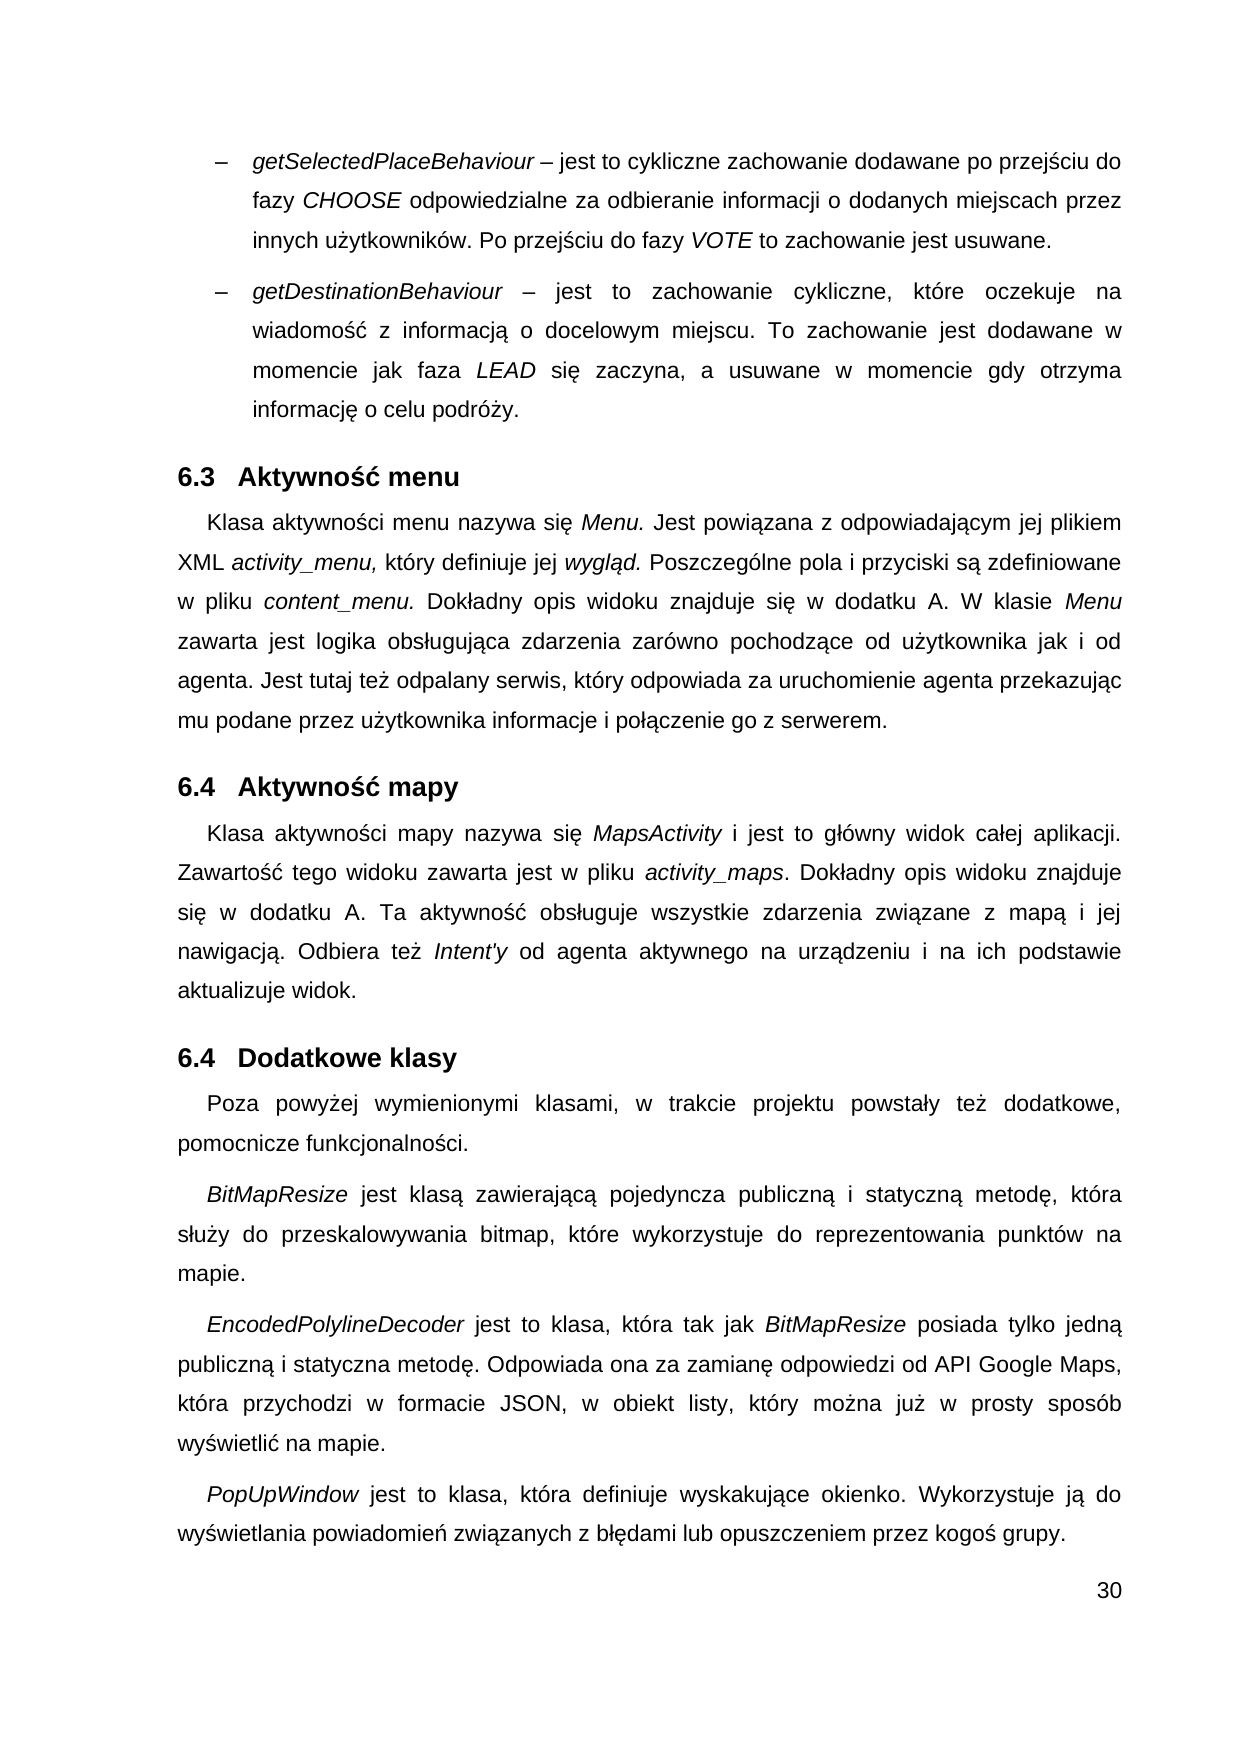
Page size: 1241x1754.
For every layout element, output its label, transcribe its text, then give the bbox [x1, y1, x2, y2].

subtitle 6.4 Dodatkowe klasy [177, 1042, 1122, 1073]
text Klasa aktywności menu nazywa się Menu. Jest powiązana z odpowiadającym jej plikiem XML activity_menu, który definiuje jej wygląd. Poszczególne pola i przyciski są zdefiniowane w pliku content_menu. Dokładny opis widoku znajduje się w dodatku A. W klasie Menu zawarta jest logika obsługująca zdarzenia zarówno pochodzące od użytkownika jak i od agenta. Jest tutaj też odpalany serwis, który odpowiada za uruchomienie agenta przekazując mu podane przez użytkownika informacje i połączenie go z serwerem. [177, 509, 1122, 733]
text BitMapResize jest klasą zawierającą pojedyncza publiczną i statyczną metodę, która służy do przeskalowywania bitmap, które wykorzystuje do reprezentowania punktów na mapie. [177, 1181, 1122, 1286]
list getSelectedPlaceBehaviour – jest to cykliczne zachowanie dodawane po przejściu do fazy CHOOSE odpowiedzialne za odbieranie informacji o dodanych miejscach przez innych użytkowników. Po przejściu do fazy VOTE to zachowanie jest usuwane. [215, 148, 1122, 253]
text PopUpWindow jest to klasa, która definiuje wyskakujące okienko. Wykorzystuje ją do wyświetlania powiadomień związanych z błędami lub opuszczeniem przez kogoś grupy. [177, 1481, 1122, 1547]
subtitle 6.4 Aktywność mapy [177, 771, 1122, 802]
subtitle 6.3 Aktywność menu [177, 461, 1122, 492]
text EncodedPolylineDecoder jest to klasa, która tak jak BitMapResize posiada tylko jedną publiczną i statyczna metodę. Odpowiada ona za zamianę odpowiedzi od API Google Maps, która przychodzi w formacie JSON, w obiekt listy, który można już w prosty sposób wyświetlić na mapie. [177, 1311, 1122, 1456]
text Klasa aktywności mapy nazywa się MapsActivity i jest to główny widok całej aplikacji. Zawartość tego widoku zawarta jest w pliku activity_maps. Dokładny opis widoku znajduje się w dodatku A. Ta aktywność obsługuje wszystkie zdarzenia związane z mapą i jej nawigacją. Odbiera też Intent'y od agenta aktywnego na urządzeniu i na ich podstawie aktualizuje widok. [177, 819, 1122, 1004]
text Poza powyżej wymienionymi klasami, w trakcie projektu powstały też dodatkowe, pomocnicze funkcjonalności. [177, 1090, 1122, 1156]
list getDestinationBehaviour – jest to zachowanie cykliczne, które oczekuje na wiadomość z informacją o docelowym miejscu. To zachowanie jest dodawane w momencie jak faza LEAD się zaczyna, a usuwane w momencie gdy otrzyma informację o celu podróży. [215, 278, 1122, 423]
